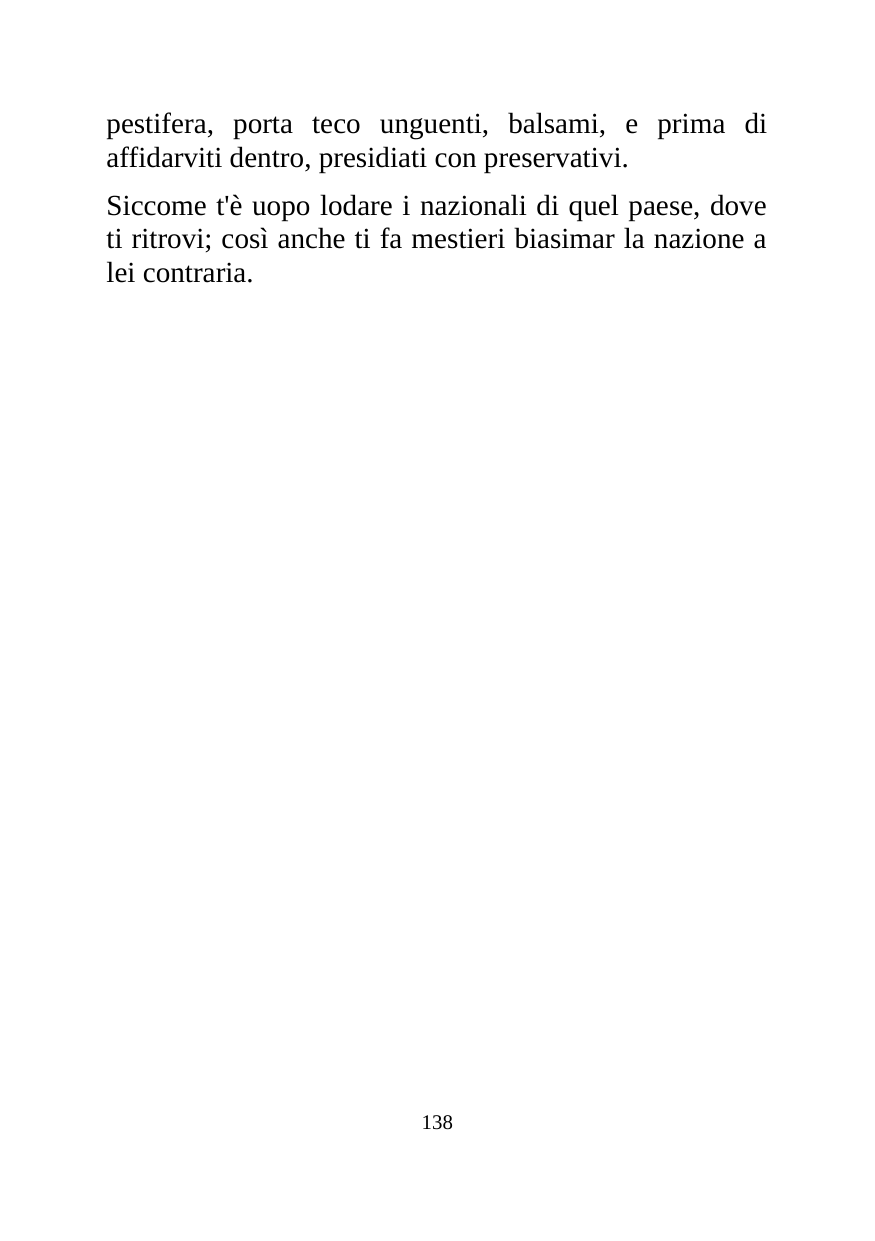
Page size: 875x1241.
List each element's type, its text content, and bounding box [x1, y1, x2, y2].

text pestifera, porta teco unguenti, balsami, e prima di affidarviti dentro, presidiati con preservativi. [106, 106, 768, 173]
text Siccome t'è uopo lodare i nazionali di quel paese, dove ti ritrovi; così anche ti fa mestieri biasimar la nazione a lei contraria. [106, 188, 768, 289]
